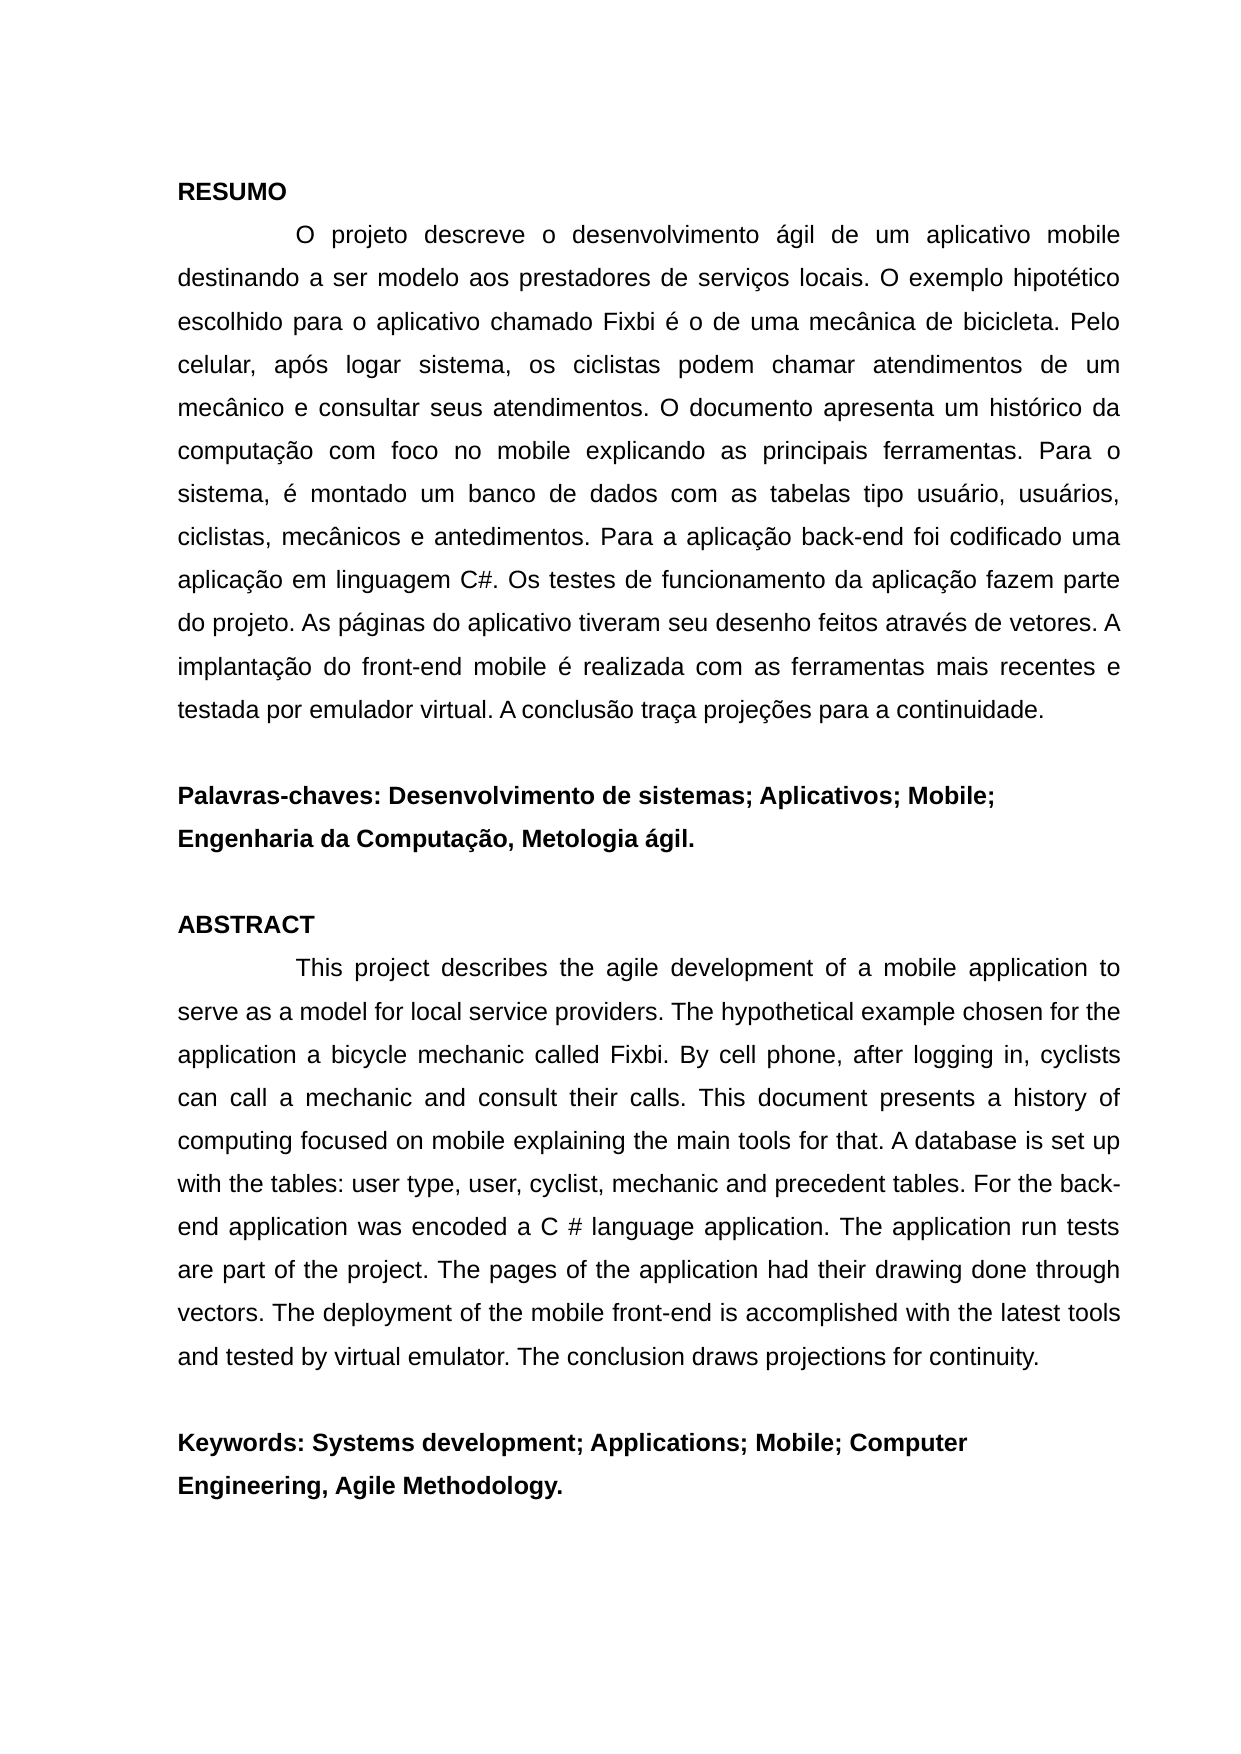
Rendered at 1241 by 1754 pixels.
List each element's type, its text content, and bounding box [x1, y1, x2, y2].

text ABSTRACT [177, 910, 1122, 939]
text RESUMO [177, 177, 1122, 206]
text Keywords: Systems development; Applications; Mobile; Computer Engineering, Agile Methodology. [177, 1428, 1122, 1500]
text This project describes the agile development of a mobile application to serve as a model for local service providers. The hypothetical example chosen for the application a bicycle mechanic called Fixbi. By cell phone, after logging in, cyclists can call a mechanic and consult their calls. This document presents a history of computing focused on mobile explaining the main tools for that. A database is set up with the tables: user type, user, cyclist, mechanic and precedent tables. For the back-end application was encoded a C # language application. The application run tests are part of the project. The pages of the application had their drawing done through vectors. The deployment of the mobile front-end is accomplished with the latest tools and tested by virtual emulator. The conclusion draws projections for continuity. [177, 953, 1122, 1370]
text O projeto descreve o desenvolvimento ágil de um aplicativo mobile destinando a ser modelo aos prestadores de serviços locais. O exemplo hipotético escolhido para o aplicativo chamado Fixbi é o de uma mecânica de bicicleta. Pelo celular, após logar sistema, os ciclistas podem chamar atendimentos de um mecânico e consultar seus atendimentos. O documento apresenta um histórico da computação com foco no mobile explicando as principais ferramentas. Para o sistema, é montado um banco de dados com as tabelas tipo usuário, usuários, ciclistas, mecânicos e antedimentos. Para a aplicação back-end foi codificado uma aplicação em linguagem C#. Os testes de funcionamento da aplicação fazem parte do projeto. As páginas do aplicativo tiveram seu desenho feitos através de vetores. A implantação do front-end mobile é realizada com as ferramentas mais recentes e testada por emulador virtual. A conclusão traça projeções para a continuidade. [177, 220, 1122, 723]
text Palavras-chaves: Desenvolvimento de sistemas; Aplicativos; Mobile; Engenharia da Computação, Metologia ágil. [177, 781, 1122, 853]
